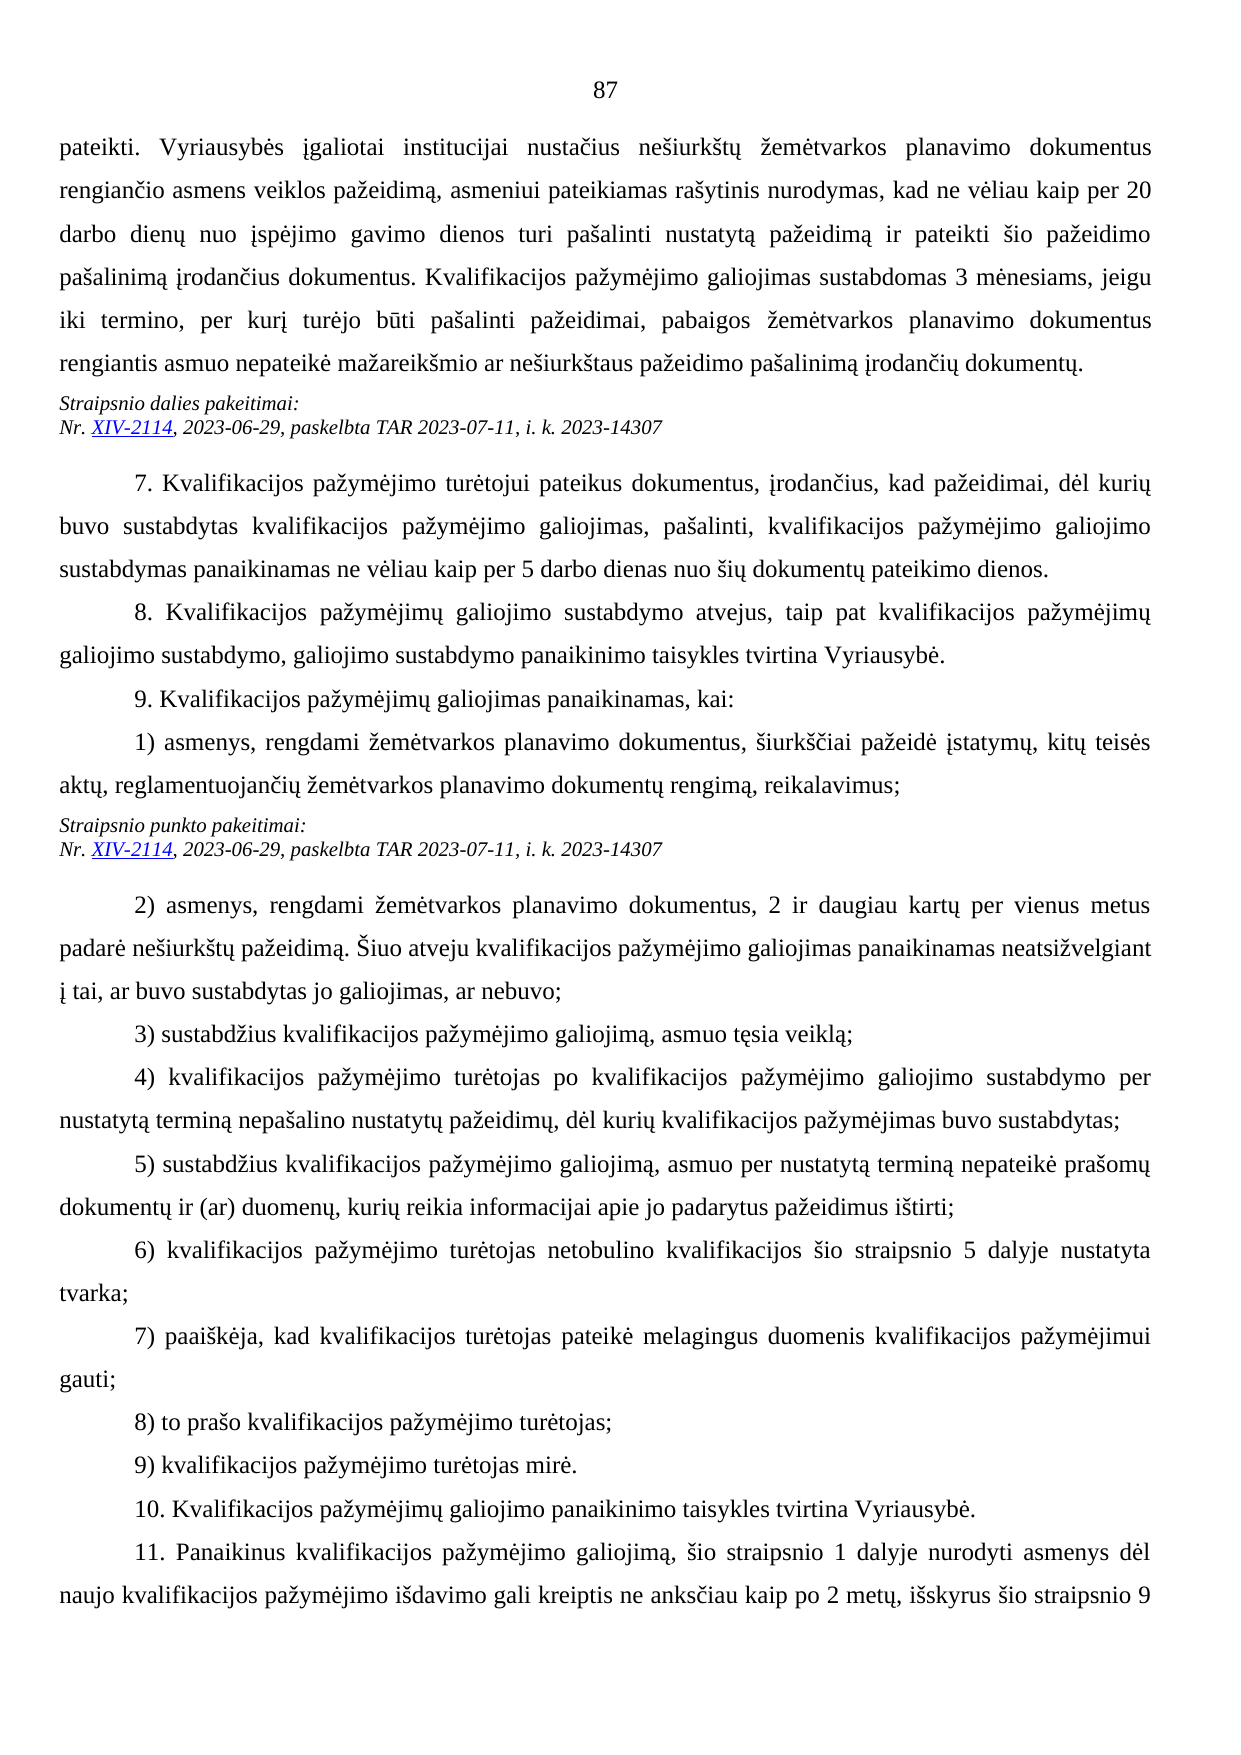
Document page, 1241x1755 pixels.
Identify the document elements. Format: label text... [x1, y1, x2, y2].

text 7. Kvalifikacijos pažymėjimo turėtojui pateikus dokumentus, įrodančius, kad pažeidimai, dėl kurių buvo sustabdytas kvalifikacijos pažymėjimo galiojimas, pašalinti, kvalifikacijos pažymėjimo galiojimo sustabdymas panaikinamas ne vėliau kaip per 5 darbo dienas nuo šių dokumentų pateikimo dienos. [59, 468, 1152, 583]
text 6) kvalifikacijos pažymėjimo turėtojas netobulino kvalifikacijos šio straipsnio 5 dalyje nustatyta tvarka; [59, 1235, 1152, 1307]
text 11. Panaikinus kvalifikacijos pažymėjimo galiojimą, šio straipsnio 1 dalyje nurodyti asmenys dėl naujo kvalifikacijos pažymėjimo išdavimo gali kreiptis ne anksčiau kaip po 2 metų, išskyrus šio straipsnio 9 [59, 1537, 1152, 1609]
text 7) paaiškėja, kad kvalifikacijos turėtojas pateikė melagingus duomenis kvalifikacijos pažymėjimui gauti; [59, 1321, 1152, 1393]
text 4) kvalifikacijos pažymėjimo turėtojas po kvalifikacijos pažymėjimo galiojimo sustabdymo per nustatytą terminą nepašalino nustatytų pažeidimų, dėl kurių kvalifikacijos pažymėjimas buvo sustabdytas; [59, 1062, 1152, 1134]
text 1) asmenys, rengdami žemėtvarkos planavimo dokumentus, šiurkščiai pažeidė įstatymų, kitų teisės aktų, reglamentuojančių žemėtvarkos planavimo dokumentų rengimą, reikalavimus; [59, 727, 1152, 799]
text 5) sustabdžius kvalifikacijos pažymėjimo galiojimą, asmuo per nustatytą terminą nepateikė prašomų dokumentų ir (ar) duomenų, kurių reikia informacijai apie jo padarytus pažeidimus ištirti; [59, 1149, 1152, 1221]
text 9) kvalifikacijos pažymėjimo turėtojas mirė. [59, 1451, 1152, 1479]
text pateikti. Vyriausybės įgaliotai institucijai nustačius nešiurkštų žemėtvarkos planavimo dokumentus rengiančio asmens veiklos pažeidimą, asmeniui pateikiamas rašytinis nurodymas, kad ne vėliau kaip per 20 darbo dienų nuo įspėjimo gavimo dienos turi pašalinti nustatytą pažeidimą ir pateikti šio pažeidimo pašalinimą įrodančius dokumentus. Kvalifikacijos pažymėjimo galiojimas sustabdomas 3 mėnesiams, jeigu iki termino, per kurį turėjo būti pašalinti pažeidimai, pabaigos žemėtvarkos planavimo dokumentus rengiantis asmuo nepateikė mažareikšmio ar nešiurkštaus pažeidimo pašalinimą įrodančių dokumentų. [59, 132, 1152, 377]
text Straipsnio dalies pakeitimai: [59, 391, 1152, 415]
text Nr. XIV-2114, 2023-06-29, paskelbta TAR 2023-07-11, i. k. 2023-14307 [59, 837, 1152, 861]
text 8) to prašo kvalifikacijos pažymėjimo turėtojas; [59, 1407, 1152, 1436]
text Straipsnio punkto pakeitimai: [59, 813, 1152, 837]
text 10. Kvalifikacijos pažymėjimų galiojimo panaikinimo taisykles tvirtina Vyriausybė. [59, 1494, 1152, 1522]
text 2) asmenys, rengdami žemėtvarkos planavimo dokumentus, 2 ir daugiau kartų per vienus metus padarė nešiurkštų pažeidimą. Šiuo atveju kvalifikacijos pažymėjimo galiojimas panaikinamas neatsižvelgiant į tai, ar buvo sustabdytas jo galiojimas, ar nebuvo; [59, 890, 1152, 1005]
text 9. Kvalifikacijos pažymėjimų galiojimas panaikinamas, kai: [59, 684, 1152, 712]
text 3) sustabdžius kvalifikacijos pažymėjimo galiojimą, asmuo tęsia veiklą; [59, 1019, 1152, 1048]
text Nr. XIV-2114, 2023-06-29, paskelbta TAR 2023-07-11, i. k. 2023-14307 [59, 415, 1152, 439]
text 8. Kvalifikacijos pažymėjimų galiojimo sustabdymo atvejus, taip pat kvalifikacijos pažymėjimų galiojimo sustabdymo, galiojimo sustabdymo panaikinimo taisykles tvirtina Vyriausybė. [59, 597, 1152, 669]
